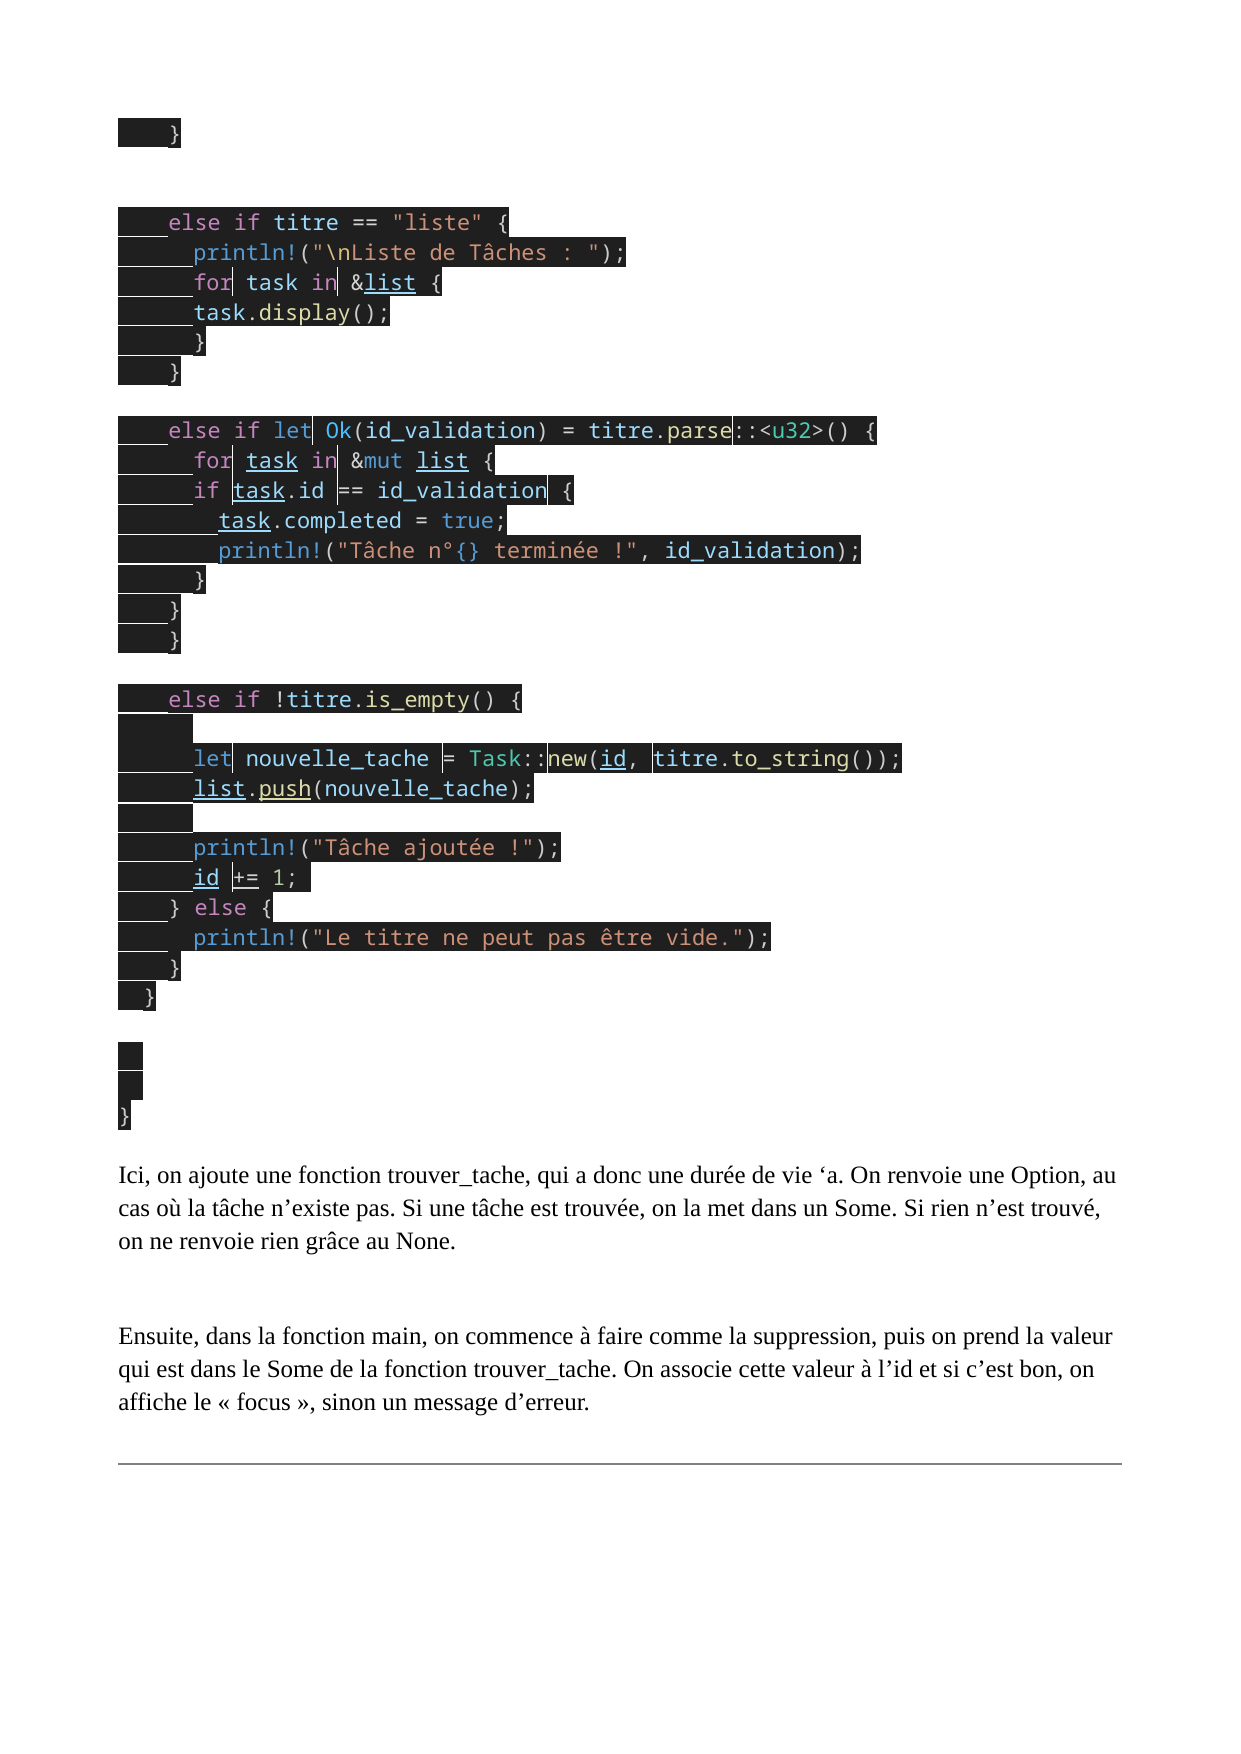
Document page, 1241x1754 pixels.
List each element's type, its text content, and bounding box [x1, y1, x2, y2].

text } [118, 981, 1122, 1011]
text } [118, 564, 1122, 594]
text } [118, 624, 1122, 654]
text } [118, 951, 1122, 981]
text } [118, 594, 1122, 624]
text } [118, 326, 1122, 356]
text else if titre == "liste" { [118, 207, 1122, 237]
text else if let Ok(id_validation) = titre.parse::<u32>() { [118, 416, 1122, 445]
text id += 1; [118, 862, 1122, 892]
text Ici, on ajoute une fonction trouver_tache, qui a donc une durée de vie ‘a. On renvoie une Option, au cas où la tâche n’existe pas. Si une tâche est trouvée, on la met dans un Some. Si rien n’est trouvé, on ne renvoie rien grâce au None. [118, 1160, 1122, 1254]
text let nouvelle_tache = Task::new(id, titre.to_string()); [118, 743, 1122, 773]
text Ensuite, dans la fonction main, on commence à faire comme la suppression, puis on prend la valeur qui est dans le Some de la fonction trouver_tache. On associe cette valeur à l’id et si c’est bon, on affiche le « focus », sinon un message d’erreur. [118, 1321, 1122, 1416]
text for task in &mut list { [118, 445, 1122, 475]
text list.push(nouvelle_tache); [118, 773, 1122, 803]
text else if !titre.is_empty() { [118, 683, 1122, 713]
text } [118, 356, 1122, 386]
text } [118, 1100, 1122, 1130]
text for task in &list { [118, 267, 1122, 296]
text } [118, 118, 1122, 148]
text if task.id == id_validation { [118, 475, 1122, 505]
text println!("Tâche n°{} terminée !", id_validation); [118, 535, 1122, 564]
text println!("Tâche ajoutée !"); [118, 832, 1122, 862]
text println!("Le titre ne peut pas être vide."); [118, 922, 1122, 951]
text println!("\nListe de Tâches : "); [118, 237, 1122, 267]
text task.display(); [118, 296, 1122, 326]
text } else { [118, 892, 1122, 922]
text task.completed = true; [118, 505, 1122, 535]
